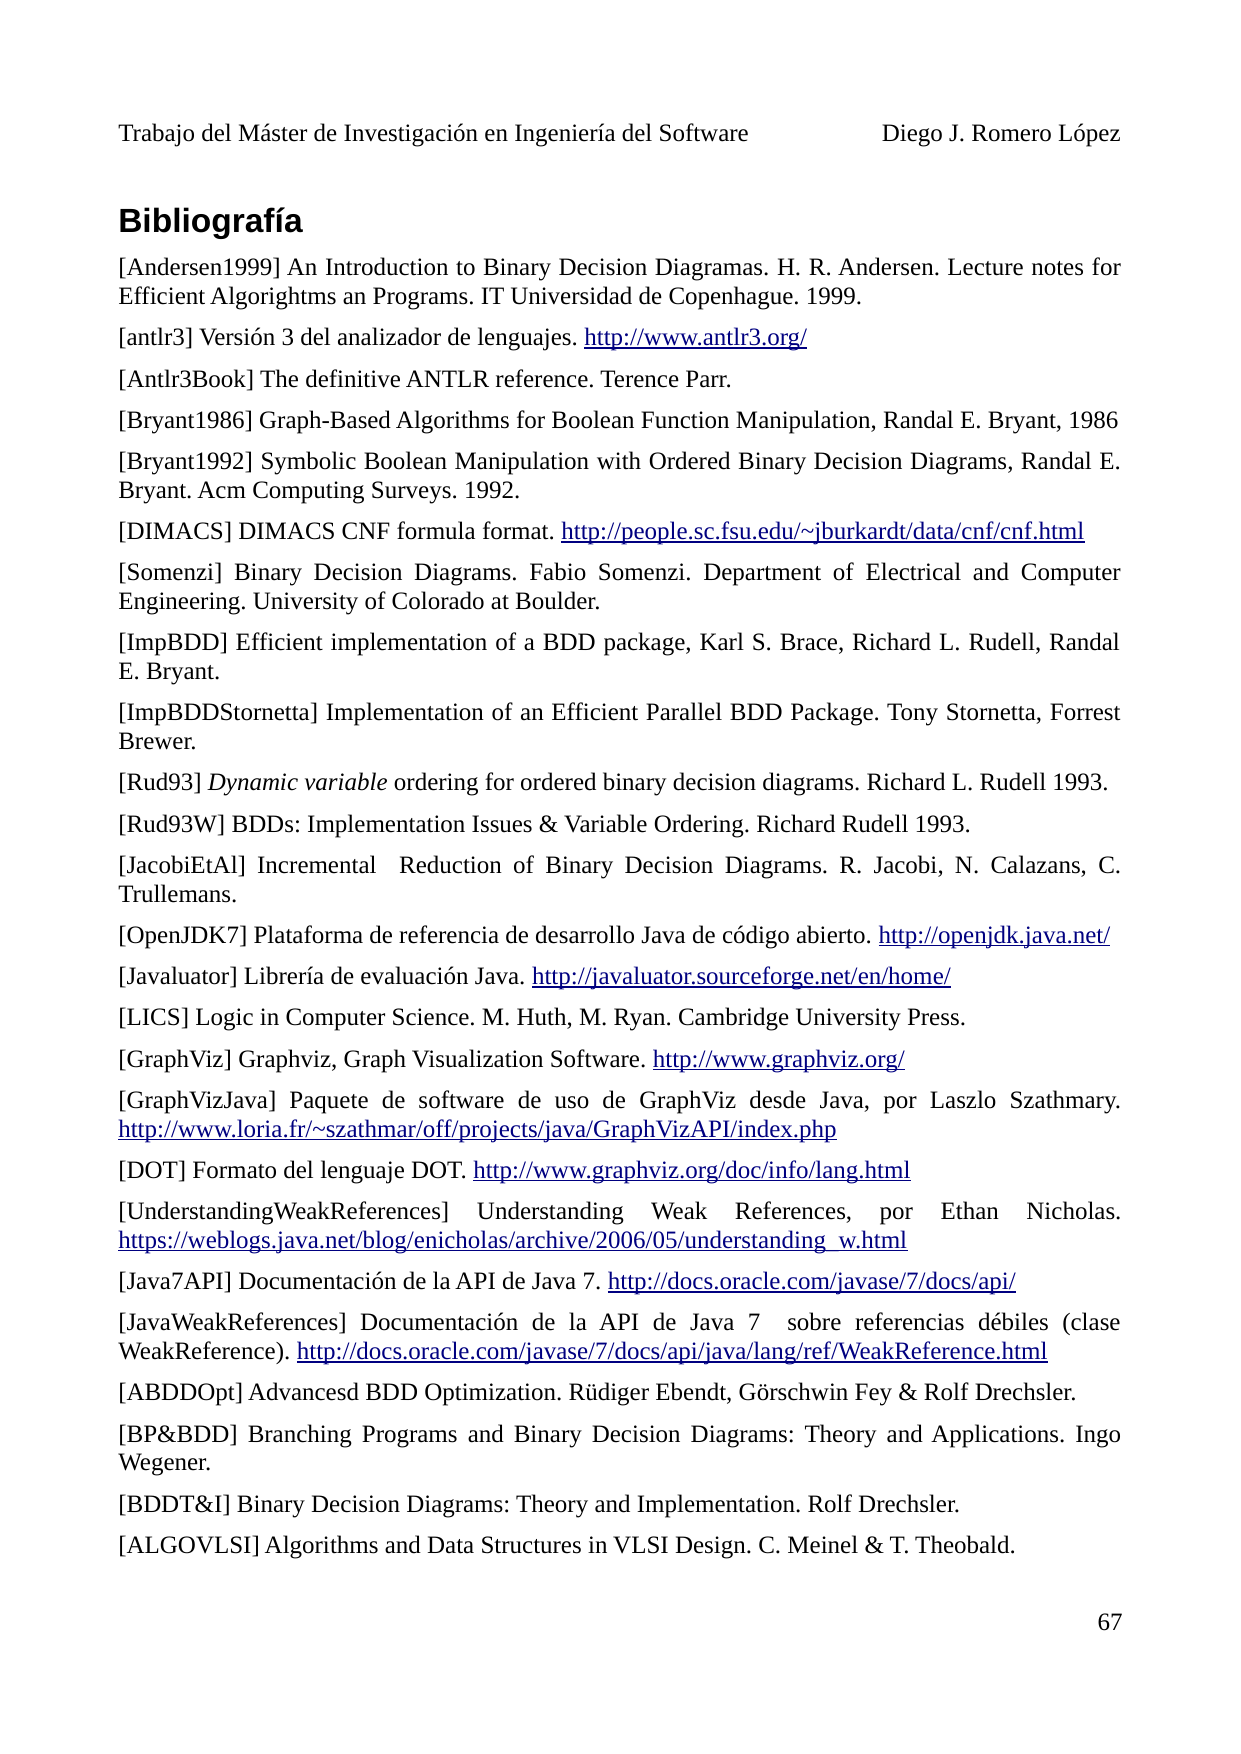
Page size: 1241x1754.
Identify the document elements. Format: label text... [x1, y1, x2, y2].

text [UnderstandingWeakReferences] Understanding Weak References, por Ethan Nicholas. https://weblogs.java.net/blog/enicholas/archive/2006/05/understanding_w.html [118, 1196, 1122, 1254]
text [ALGOVLSI] Algorithms and Data Structures in VLSI Design. C. Meinel & T. Theobald. [118, 1530, 1122, 1559]
text [Bryant1992] Symbolic Boolean Manipulation with Ordered Binary Decision Diagrams, Randal E. Bryant. Acm Computing Surveys. 1992. [118, 446, 1122, 504]
text [Somenzi] Binary Decision Diagrams. Fabio Somenzi. Department of Electrical and Computer Engineering. University of Colorado at Boulder. [118, 557, 1122, 615]
text [GraphViz] Graphviz, Graph Visualization Software. http://www.graphviz.org/ [118, 1044, 1122, 1072]
text [GraphVizJava] Paquete de software de uso de GraphViz desde Java, por Laszlo Szathmary. http://www.loria.fr/~szathmar/off/projects/java/GraphVizAPI/index.php [118, 1085, 1122, 1142]
text [DIMACS] DIMACS CNF formula format. http://people.sc.fsu.edu/~jburkardt/data/cnf/cnf.html [118, 516, 1122, 545]
text [antlr3] Versión 3 del analizador de lenguajes. http://www.antlr3.org/ [118, 322, 1122, 351]
text [Bryant1986] Graph-Based Algorithms for Boolean Function Manipulation, Randal E. Bryant, 1986 [118, 405, 1122, 434]
text [BDDT&I] Binary Decision Diagrams: Theory and Implementation. Rolf Drechsler. [118, 1489, 1122, 1517]
subtitle Bibliografía [118, 201, 1122, 240]
text [DOT] Formato del lenguaje DOT. http://www.graphviz.org/doc/info/lang.html [118, 1155, 1122, 1184]
text [ImpBDDStornetta] Implementation of an Efficient Parallel BDD Package. Tony Stornetta, Forrest Brewer. [118, 697, 1122, 755]
text [Javaluator] Librería de evaluación Java. http://javaluator.sourceforge.net/en/home/ [118, 961, 1122, 990]
text [Rud93W] BDDs: Implementation Issues & Variable Ordering. Richard Rudell 1993. [118, 809, 1122, 837]
text [JavaWeakReferences] Documentación de la API de Java 7 sobre referencias débiles (clase WeakReference). http://docs.oracle.com/javase/7/docs/api/java/lang/ref/WeakReference.html [118, 1307, 1122, 1365]
text [JacobiEtAl] Incremental Reduction of Binary Decision Diagrams. R. Jacobi, N. Calazans, C. Trullemans. [118, 850, 1122, 907]
text [OpenJDK7] Plataforma de referencia de desarrollo Java de código abierto. http://openjdk.java.net/ [118, 920, 1122, 949]
text [Andersen1999] An Introduction to Binary Decision Diagramas. H. R. Andersen. Lecture notes for Efficient Algorightms an Programs. IT Universidad de Copenhague. 1999. [118, 252, 1122, 310]
text [ImpBDD] Efficient implementation of a BDD package, Karl S. Brace, Richard L. Rudell, Randal E. Bryant. [118, 627, 1122, 685]
text [BP&BDD] Branching Programs and Binary Decision Diagrams: Theory and Applications. Ingo Wegener. [118, 1419, 1122, 1476]
text [Rud93] Dynamic variable ordering for ordered binary decision diagrams. Richard L. Rudell 1993. [118, 767, 1122, 796]
text [Java7API] Documentación de la API de Java 7. http://docs.oracle.com/javase/7/docs/api/ [118, 1266, 1122, 1295]
text [ABDDOpt] Advancesd BDD Optimization. Rüdiger Ebendt, Görschwin Fey & Rolf Drechsler. [118, 1377, 1122, 1406]
text [Antlr3Book] The definitive ANTLR reference. Terence Parr. [118, 364, 1122, 392]
text [LICS] Logic in Computer Science. M. Huth, M. Ryan. Cambridge University Press. [118, 1002, 1122, 1031]
